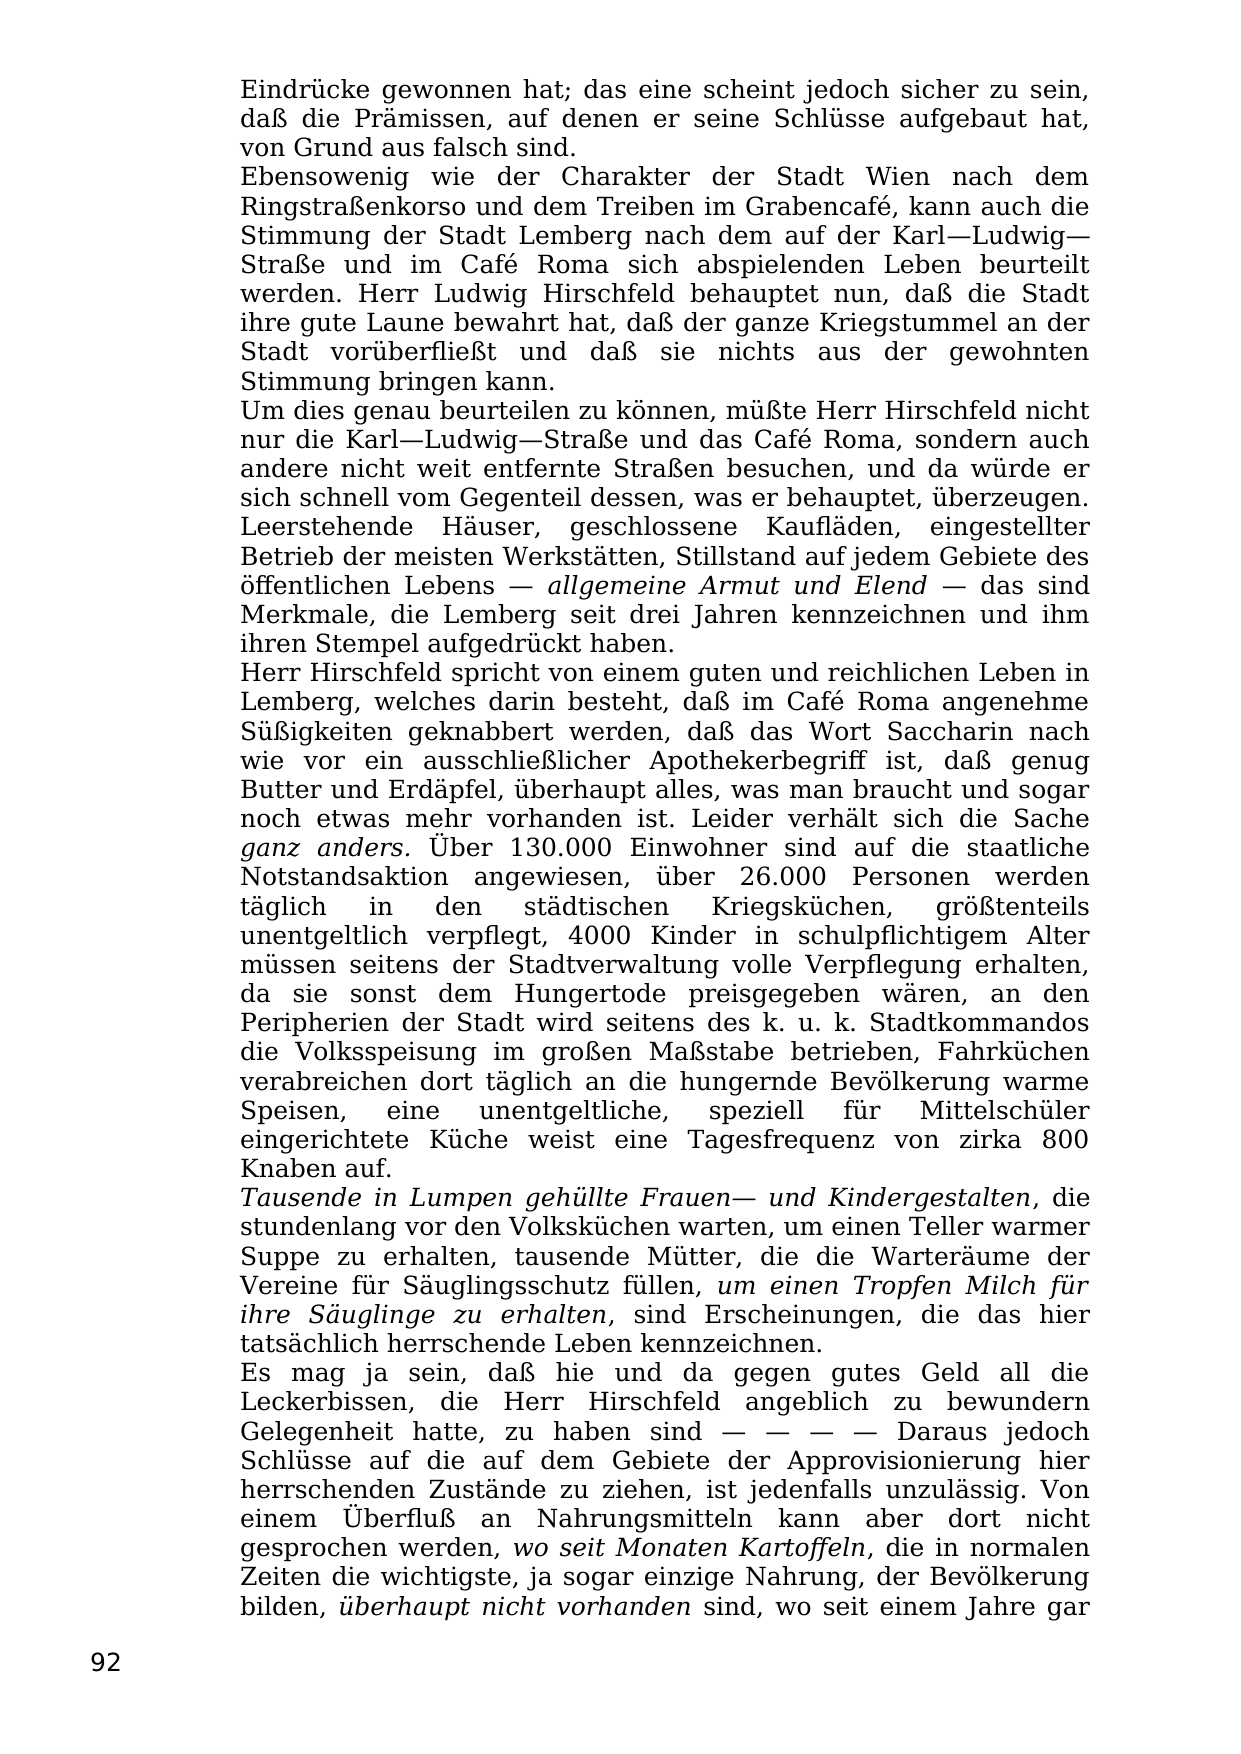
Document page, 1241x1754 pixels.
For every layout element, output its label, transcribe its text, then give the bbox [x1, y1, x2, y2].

text Ebensowenig wie der Charakter der Stadt Wien nach dem Ringstraßenkorso und dem Treiben im Grabencafé, kann auch die Stimmung der Stadt Lemberg nach dem auf der Karl—Ludwig—Straße und im Café Roma sich abspielenden Leben beurteilt werden. Herr Ludwig Hirschfeld behauptet nun, daß die Stadt ihre gute Laune bewahrt hat, daß der ganze Kriegstummel an der Stadt vorüberfließt und daß sie nichts aus der gewohnten Stimmung bringen kann. [240, 162, 1091, 396]
text Eindrücke gewonnen hat; das eine scheint jedoch sicher zu sein, daß die Prämissen, auf denen er seine Schlüsse aufgebaut hat, von Grund aus falsch sind. [240, 75, 1091, 162]
text Herr Hirschfeld spricht von einem guten und reichlichen Leben in Lemberg, welches darin besteht, daß im Café Roma angenehme Süßigkeiten geknabbert werden, daß das Wort Saccharin nach wie vor ein ausschließlicher Apothekerbegriff ist, daß genug Butter und Erdäpfel, überhaupt alles, was man braucht und sogar noch etwas mehr vorhanden ist. Leider verhält sich die Sache ganz anders. Über 130.000 Einwohner sind auf die staatliche Notstandsaktion angewiesen, über 26.000 Personen werden täglich in den städtischen Kriegsküchen, größtenteils unentgeltlich verpflegt, 4000 Kinder in schulpflichtigem Alter müssen seitens der Stadtverwaltung volle Verpflegung erhalten, da sie sonst dem Hungertode preisgegeben wären, an den Peripherien der Stadt wird seitens des k. u. k. Stadtkommandos die Volksspeisung im großen Maßstabe betrieben, Fahrküchen verabreichen dort täglich an die hungernde Bevölkerung warme Speisen, eine unentgeltliche, speziell für Mittelschüler eingerichtete Küche weist eine Tagesfrequenz von zirka 800 Knaben auf. [240, 658, 1091, 1183]
text Um dies genau beurteilen zu können, müßte Herr Hirschfeld nicht nur die Karl—Ludwig—Straße und das Café Roma, sondern auch andere nicht weit entfernte Straßen besuchen, und da würde er sich schnell vom Gegenteil dessen, was er behauptet, überzeugen. Leerstehende Häuser, geschlossene Kaufläden, eingestellter Betrieb der meisten Werkstätten, Stillstand auf jedem Gebiete des öffentlichen Lebens — allgemeine Armut und Elend — das sind Merkmale, die Lemberg seit drei Jahren kennzeichnen und ihm ihren Stempel aufgedrückt haben. [240, 396, 1091, 658]
text Tausende in Lumpen gehüllte Frauen— und Kindergestalten, die stundenlang vor den Volksküchen warten, um einen Teller warmer Suppe zu erhalten, tausende Mütter, die die Warteräume der Vereine für Säuglingsschutz füllen, um einen Tropfen Milch für ihre Säuglinge zu erhalten, sind Erscheinungen, die das hier tatsächlich herrschende Leben kennzeichnen. [240, 1183, 1091, 1358]
text Es mag ja sein, daß hie und da gegen gutes Geld all die Leckerbissen, die Herr Hirschfeld angeblich zu bewundern Gelegenheit hatte, zu haben sind — — — — Daraus jedoch Schlüsse auf die auf dem Gebiete der Approvisionierung hier herrschenden Zustände zu ziehen, ist jedenfalls unzulässig. Von einem Überfluß an Nahrungsmitteln kann aber dort nicht gesprochen werden, wo seit Monaten Kartoffeln, die in normalen Zeiten die wichtigste, ja sogar einzige Nahrung, der Bevölkerung bilden, überhaupt nicht vorhanden sind, wo seit einem Jahre gar [240, 1358, 1091, 1621]
